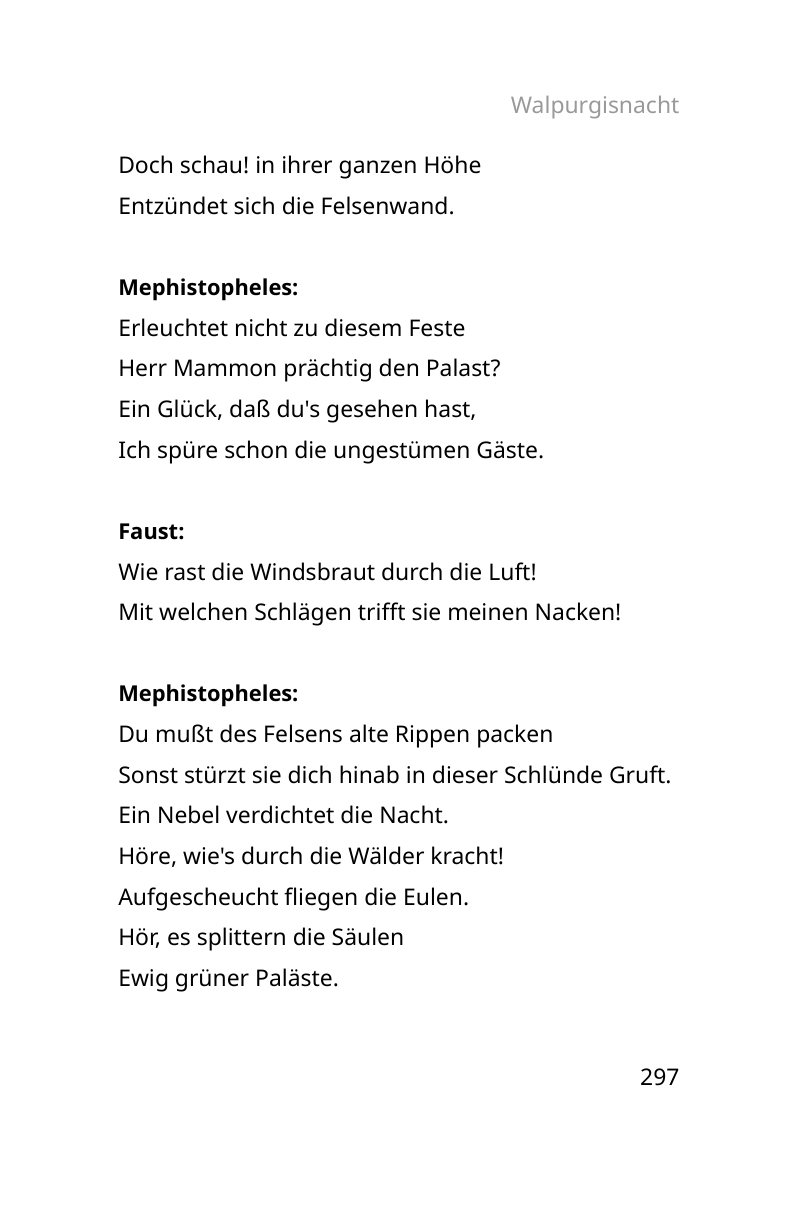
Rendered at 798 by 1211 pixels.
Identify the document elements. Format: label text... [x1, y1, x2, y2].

text Mephistopheles: Erleuchtet nicht zu diesem Feste Herr Mammon prächtig den Palast? Ein Glück, daß du's gesehen hast, Ich spüre schon die ungestümen Gäste. [118, 248, 679, 465]
text Doch schau! in ihrer ganzen Höhe Entzündet sich die Felsenwand. [118, 149, 679, 221]
text Mephistopheles: Du mußt des Felsens alte Rippen packen Sonst stürzt sie dich hinab in dieser Schlünde Gruft. Ein Nebel verdichtet die Nacht. Höre, wie's durch die Wälder kracht! Aufgescheucht fliegen die Eulen. Hör, es splittern die Säulen Ewig grüner Paläste. [118, 654, 679, 993]
text Faust: Wie rast die Windsbraut durch die Luft! Mit welchen Schlägen trifft sie meinen Nacken! [118, 492, 679, 627]
